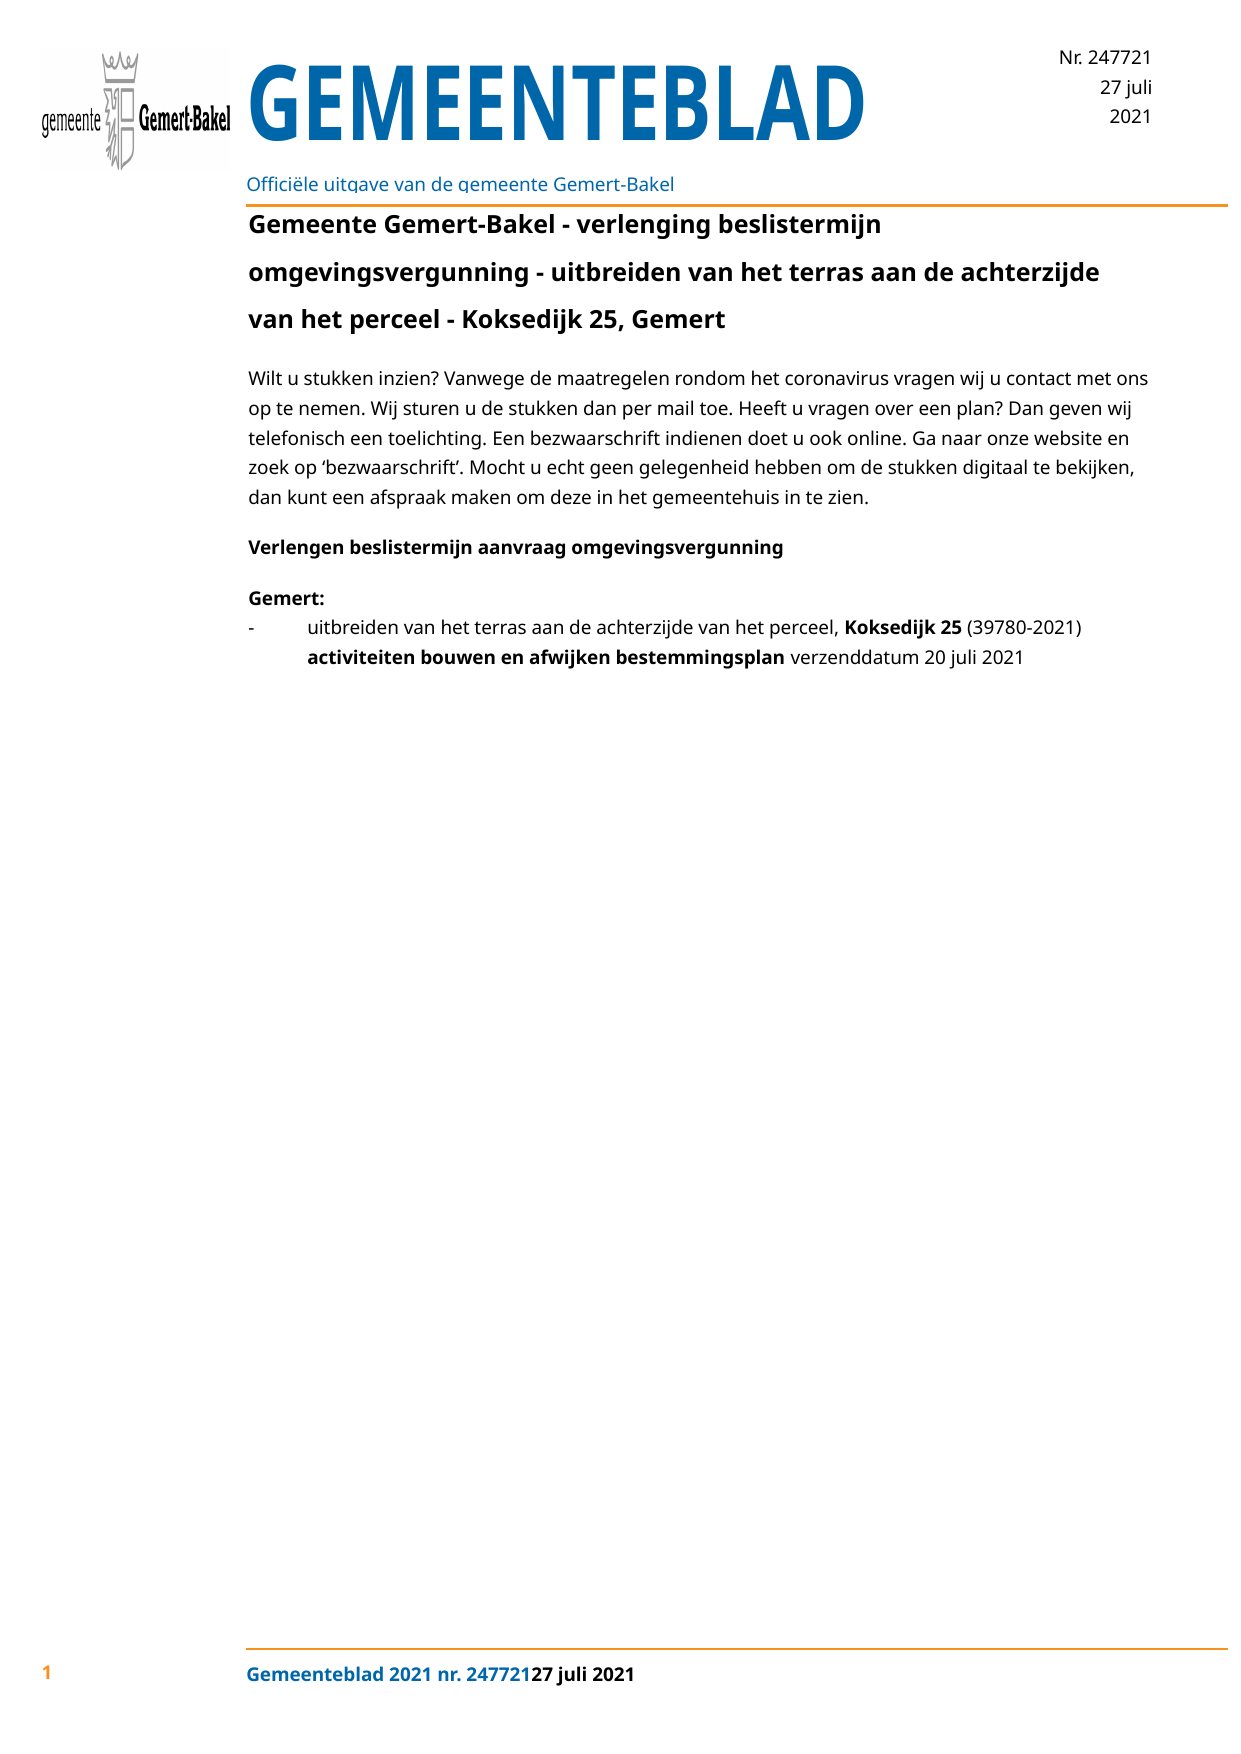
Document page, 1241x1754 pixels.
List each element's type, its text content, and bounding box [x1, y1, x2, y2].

picture [41, 47, 231, 172]
list uitbreiden van het terras aan de achterzijde van het perceel, Koksedijk 25 (39780-2021) activiteiten bouwen en afwijken bestemmingsplan verzenddatum 20 juli 2021 [248, 614, 1152, 669]
text Gemeente Gemert-Bakel - verlenging beslistermijn omgevingsvergunning - uitbreiden van het terras aan de achterzijde van het perceel - Koksedijk 25, Gemert [248, 207, 1152, 336]
text Verlengen beslistermijn aanvraag omgevingsvergunning [248, 534, 1152, 560]
text Gemert: [248, 585, 1152, 610]
text Wilt u stukken inzien? Vanwege de maatregelen rondom het coronavirus vragen wij u contact met ons op te nemen. Wij sturen u de stukken dan per mail toe. Heeft u vragen over een plan? Dan geven wij telefonisch een toelichting. Een bezwaarschrift indienen doet u ook online. Ga naar onze website en zoek op ‘bezwaarschrift’. Mocht u echt geen gelegenheid hebben om de stukken digitaal te bekijken, dan kunt een afspraak maken om deze in het gemeentehuis in te zien. [248, 366, 1152, 509]
